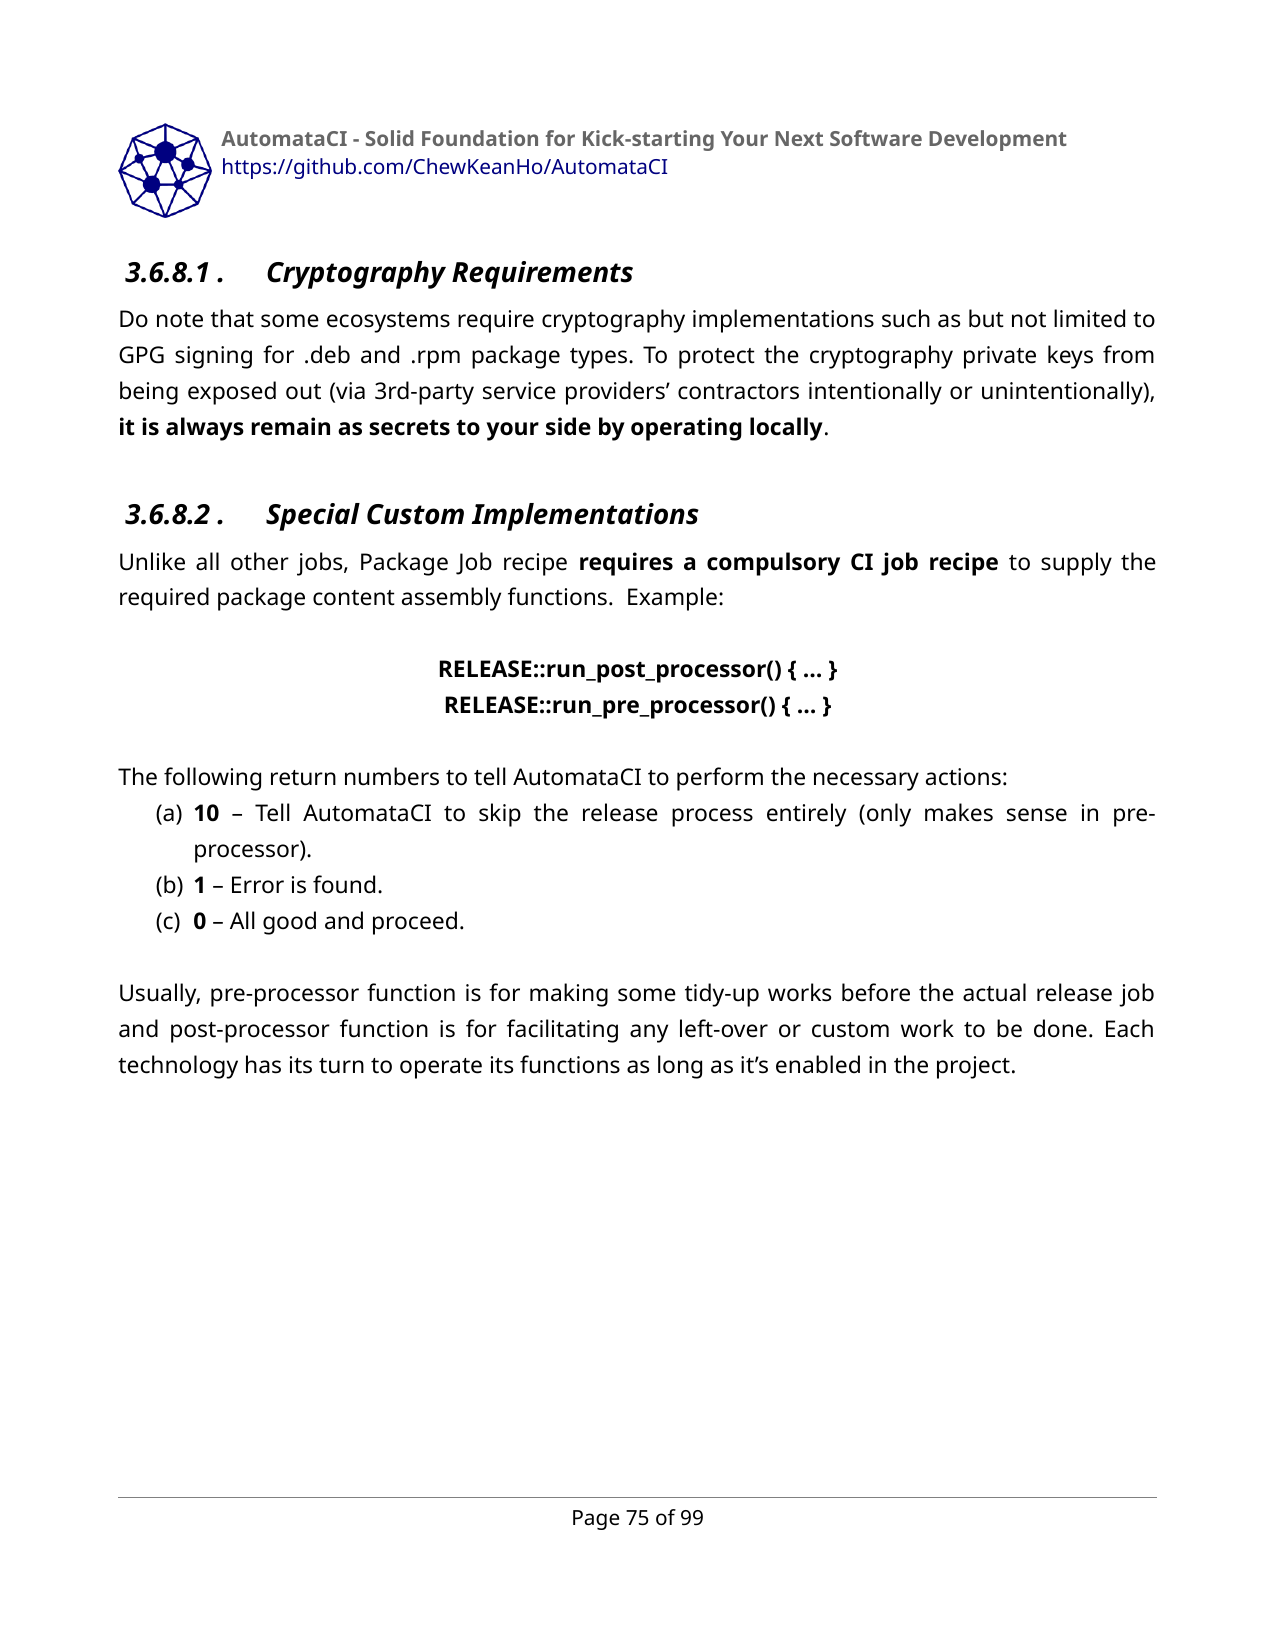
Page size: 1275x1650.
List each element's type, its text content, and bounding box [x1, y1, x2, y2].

subtitle Special Custom Implementations [118, 495, 1157, 533]
text RELEASE::run_post_processor() { … } [118, 653, 1157, 684]
text Unlike all other jobs, Package Job recipe requires a compulsory CI job recipe to supply the required package content assembly functions. Example: [118, 545, 1157, 613]
subtitle Cryptography Requirements [118, 253, 1157, 291]
text The following return numbers to tell AutomataCI to perform the necessary actions: [118, 761, 1157, 792]
picture [118, 123, 212, 218]
list 1 – Error is found. [156, 869, 1157, 900]
text Usually, pre-processor function is for making some tidy-up works before the actual release job and post-processor function is for facilitating any left-over or custom work to be done. Each technology has its turn to operate its functions as long as it’s enabled in the project. [118, 977, 1157, 1080]
text RELEASE::run_pre_processor() { … } [118, 689, 1157, 720]
list 10 – Tell AutomataCI to skip the release process entirely (only makes sense in pre-processor). [156, 797, 1157, 864]
list 0 – All good and proceed. [156, 905, 1157, 936]
text Do note that some ecosystems require cryptography implementations such as but not limited to GPG signing for .deb and .rpm package types. To protect the cryptography private keys from being exposed out (via 3rd-party service providers’ contractors intentionally or unintentionally), it is always remain as secrets to your side by operating locally. [118, 303, 1157, 442]
